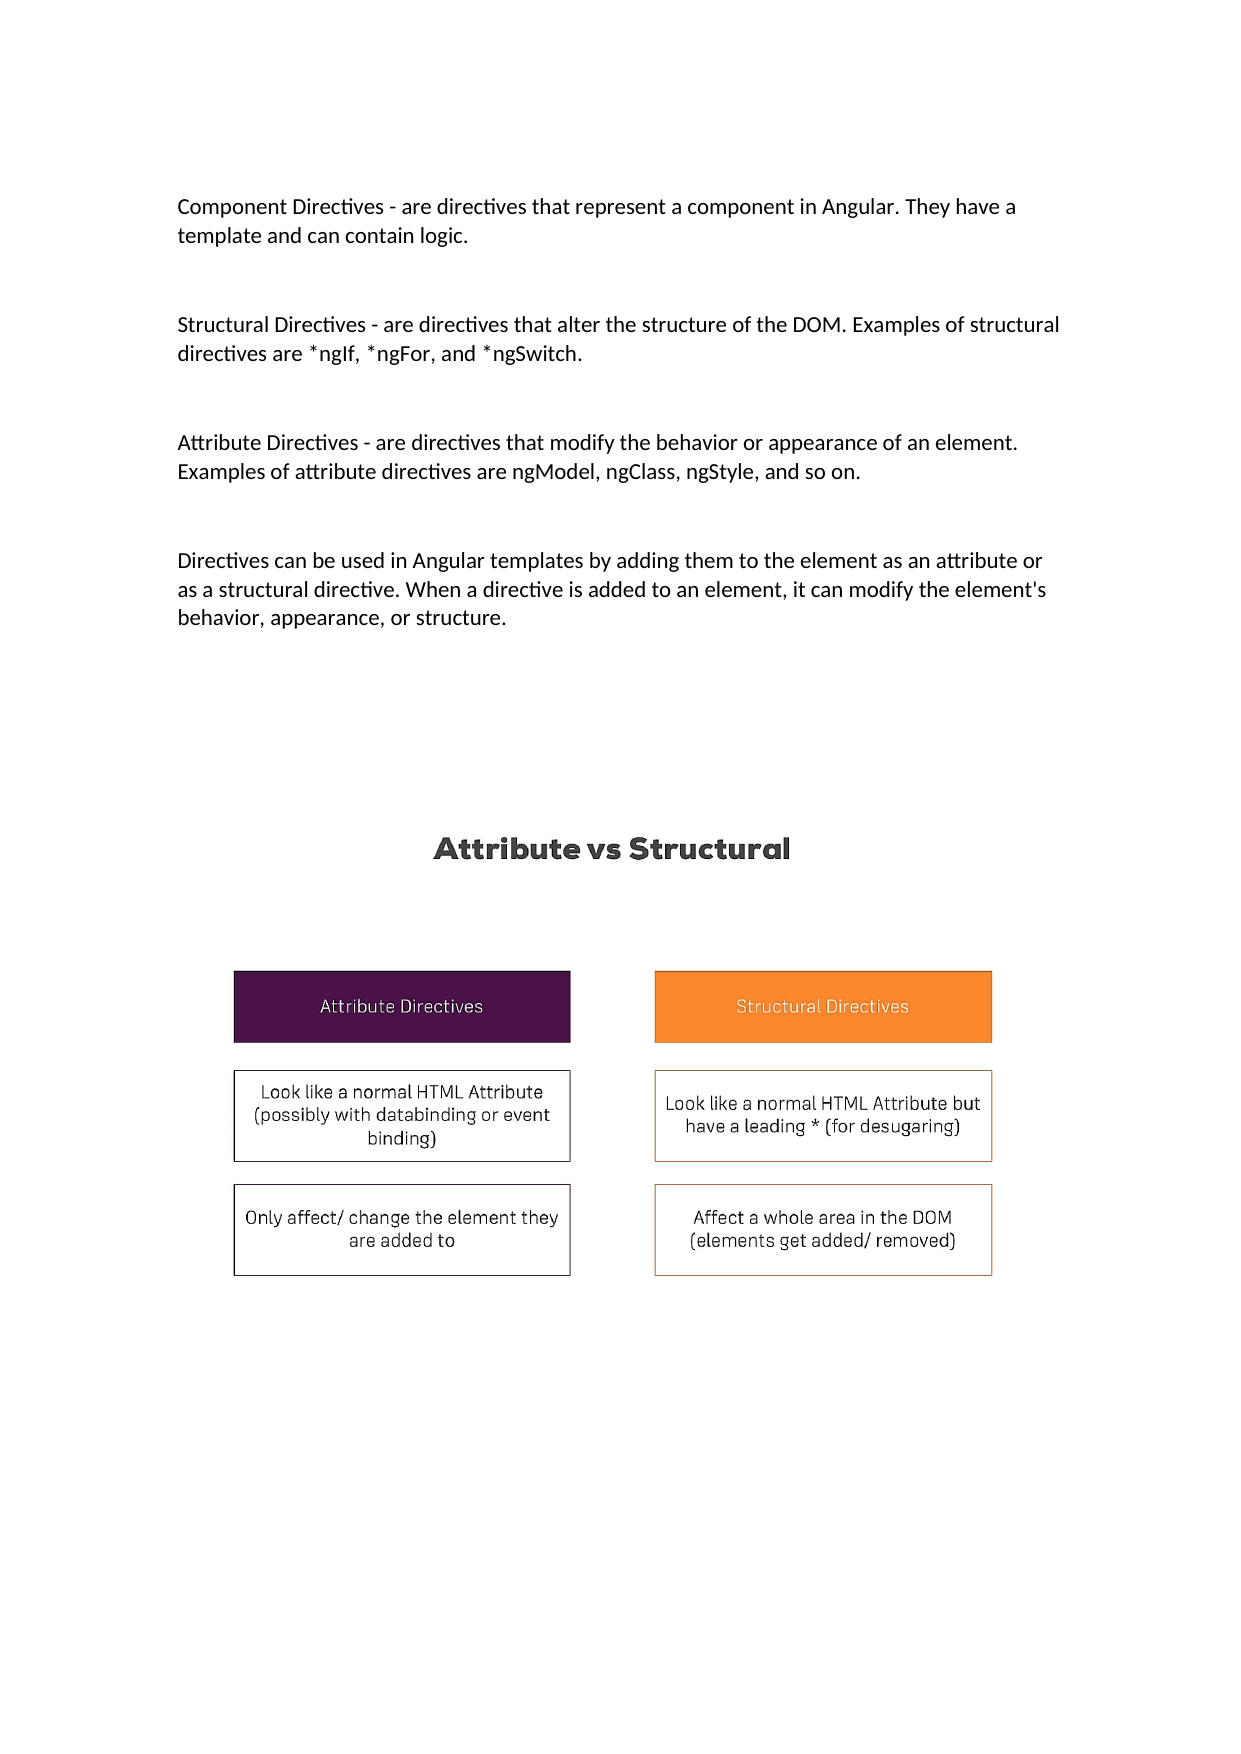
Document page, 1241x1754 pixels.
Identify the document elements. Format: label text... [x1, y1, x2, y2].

text Directives can be used in Angular templates by adding them to the element as an attribute or as a structural directive. When a directive is added to an element, it can modify the element's behavior, appearance, or structure. [177, 547, 1063, 631]
text Structural Directives - are directives that alter the structure of the DOM. Examples of structural directives are *ngIf, *ngFor, and *ngSwitch. [177, 311, 1063, 367]
text Attribute Directives - are directives that modify the behavior or appearance of an element. Examples of attribute directives are ngModel, ngClass, ngStyle, and so on. [177, 428, 1063, 485]
text Component Directives - are directives that represent a component in Angular. They have a template and can contain logic. [177, 192, 1063, 249]
